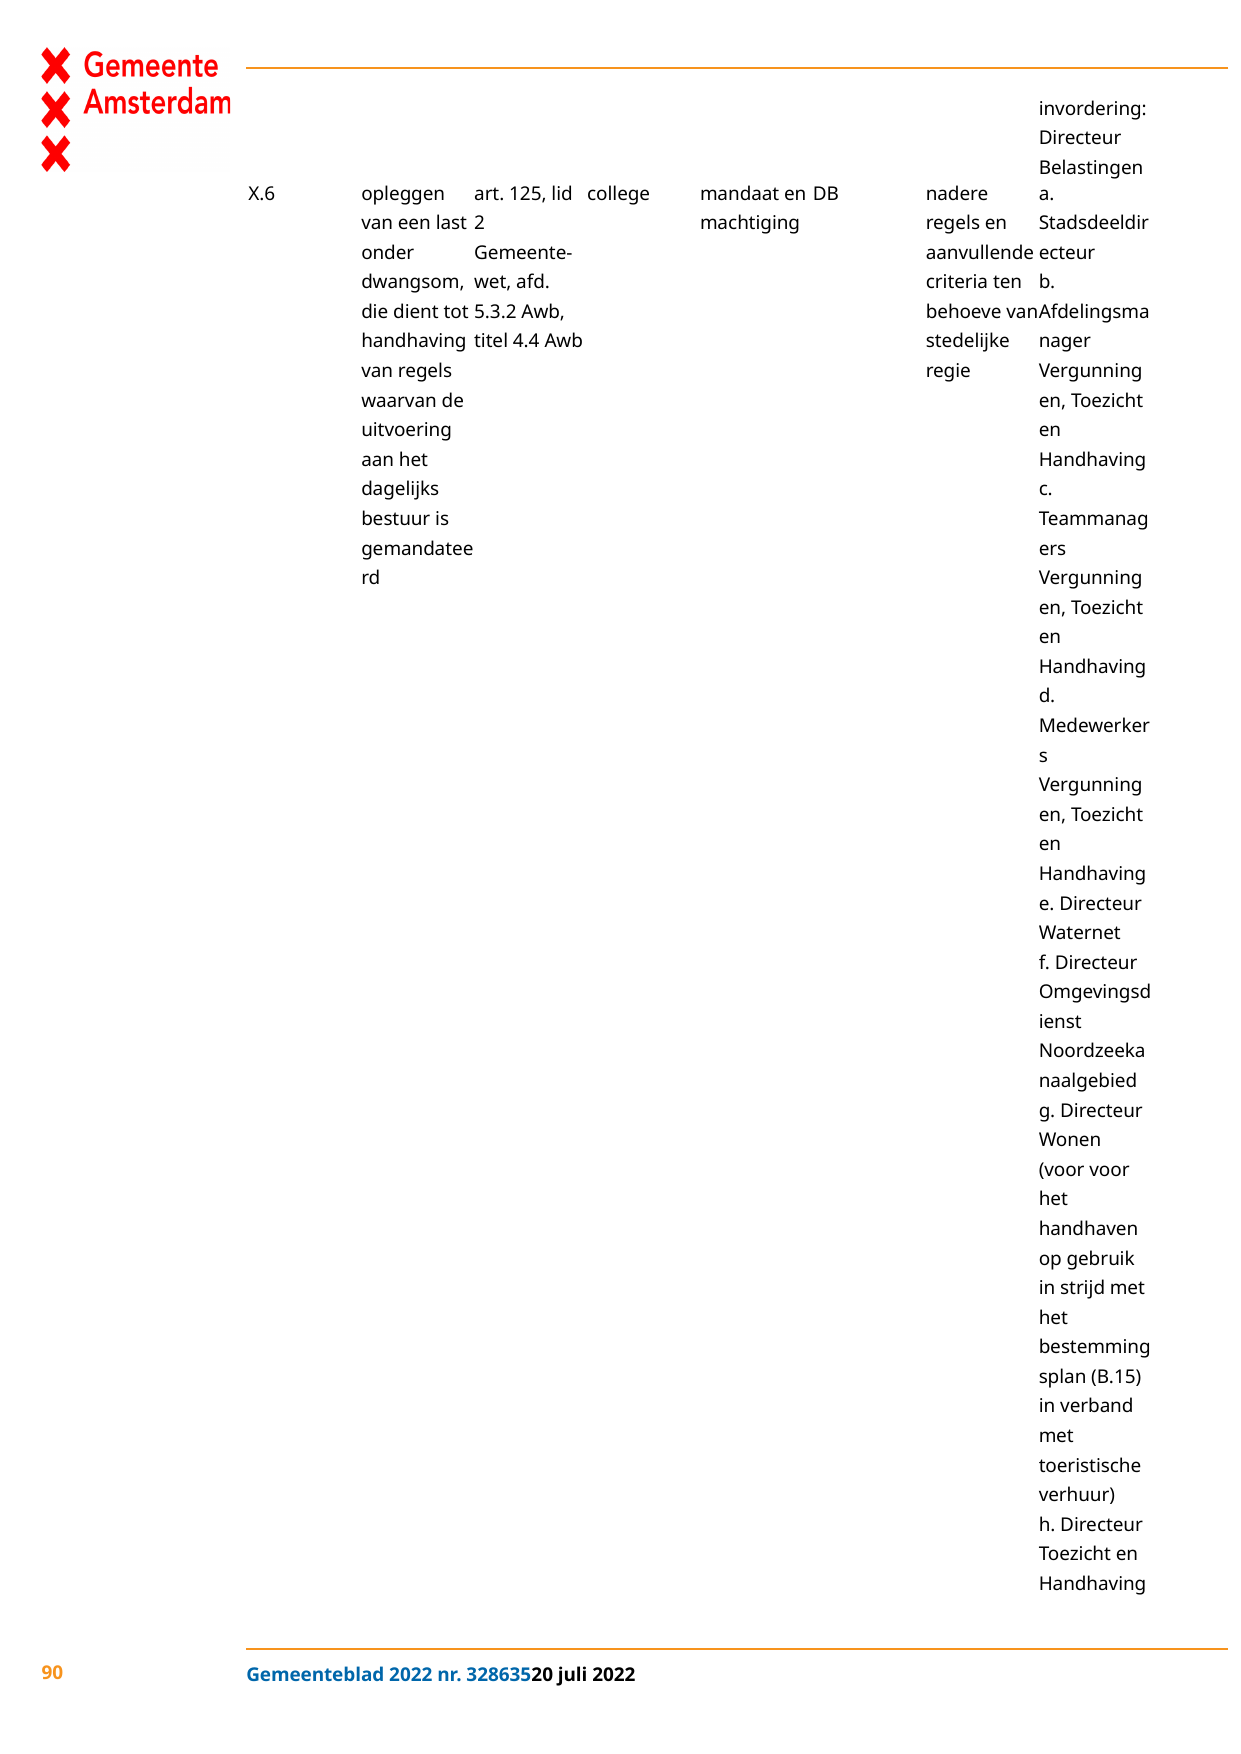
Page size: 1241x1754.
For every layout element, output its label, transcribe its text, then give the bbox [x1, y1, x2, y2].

table_cell [926, 95, 1038, 180]
table_cell art. 125, lid 2 Gemeente-wet, afd. 5.3.2 Awb, titel 4.4 Awb [474, 180, 587, 1596]
table_cell [700, 95, 813, 180]
table_cell X.6 [248, 180, 361, 1596]
picture [41, 47, 231, 172]
table_cell invordering: Directeur Belastingen [1039, 95, 1152, 180]
table_cell [474, 95, 587, 180]
table_cell nadere regels en aanvullende criteria ten behoeve van stedelijke regie [926, 180, 1038, 1596]
table_cell DB [813, 180, 926, 1596]
table_cell [587, 95, 700, 180]
table_cell [248, 95, 361, 180]
table_cell [361, 95, 474, 180]
table_cell opleggen van een last onder dwangsom, die dient tot handhaving van regels waarvan de uitvoering aan het dagelijks bestuur is gemandateerd [361, 180, 474, 1596]
table_cell mandaat en machtiging [700, 180, 813, 1596]
table_cell a. Stadsdeeldirecteur b. Afdelingsmanager Vergunningen, Toezicht en Handhaving c. Teammanagers Vergunningen, Toezicht en Handhaving d. Medewerkers Vergunningen, Toezicht en Handhaving e. Directeur Waternet f. Directeur Omgevingsdienst Noordzeekanaalgebied g. Directeur Wonen (voor voor het handhaven op gebruik in strijd met het bestemmingsplan (B.15) in verband met toeristische verhuur) h. Directeur Toezicht en Handhaving [1039, 180, 1152, 1596]
table_cell college [587, 180, 700, 1596]
table_cell [813, 95, 926, 180]
